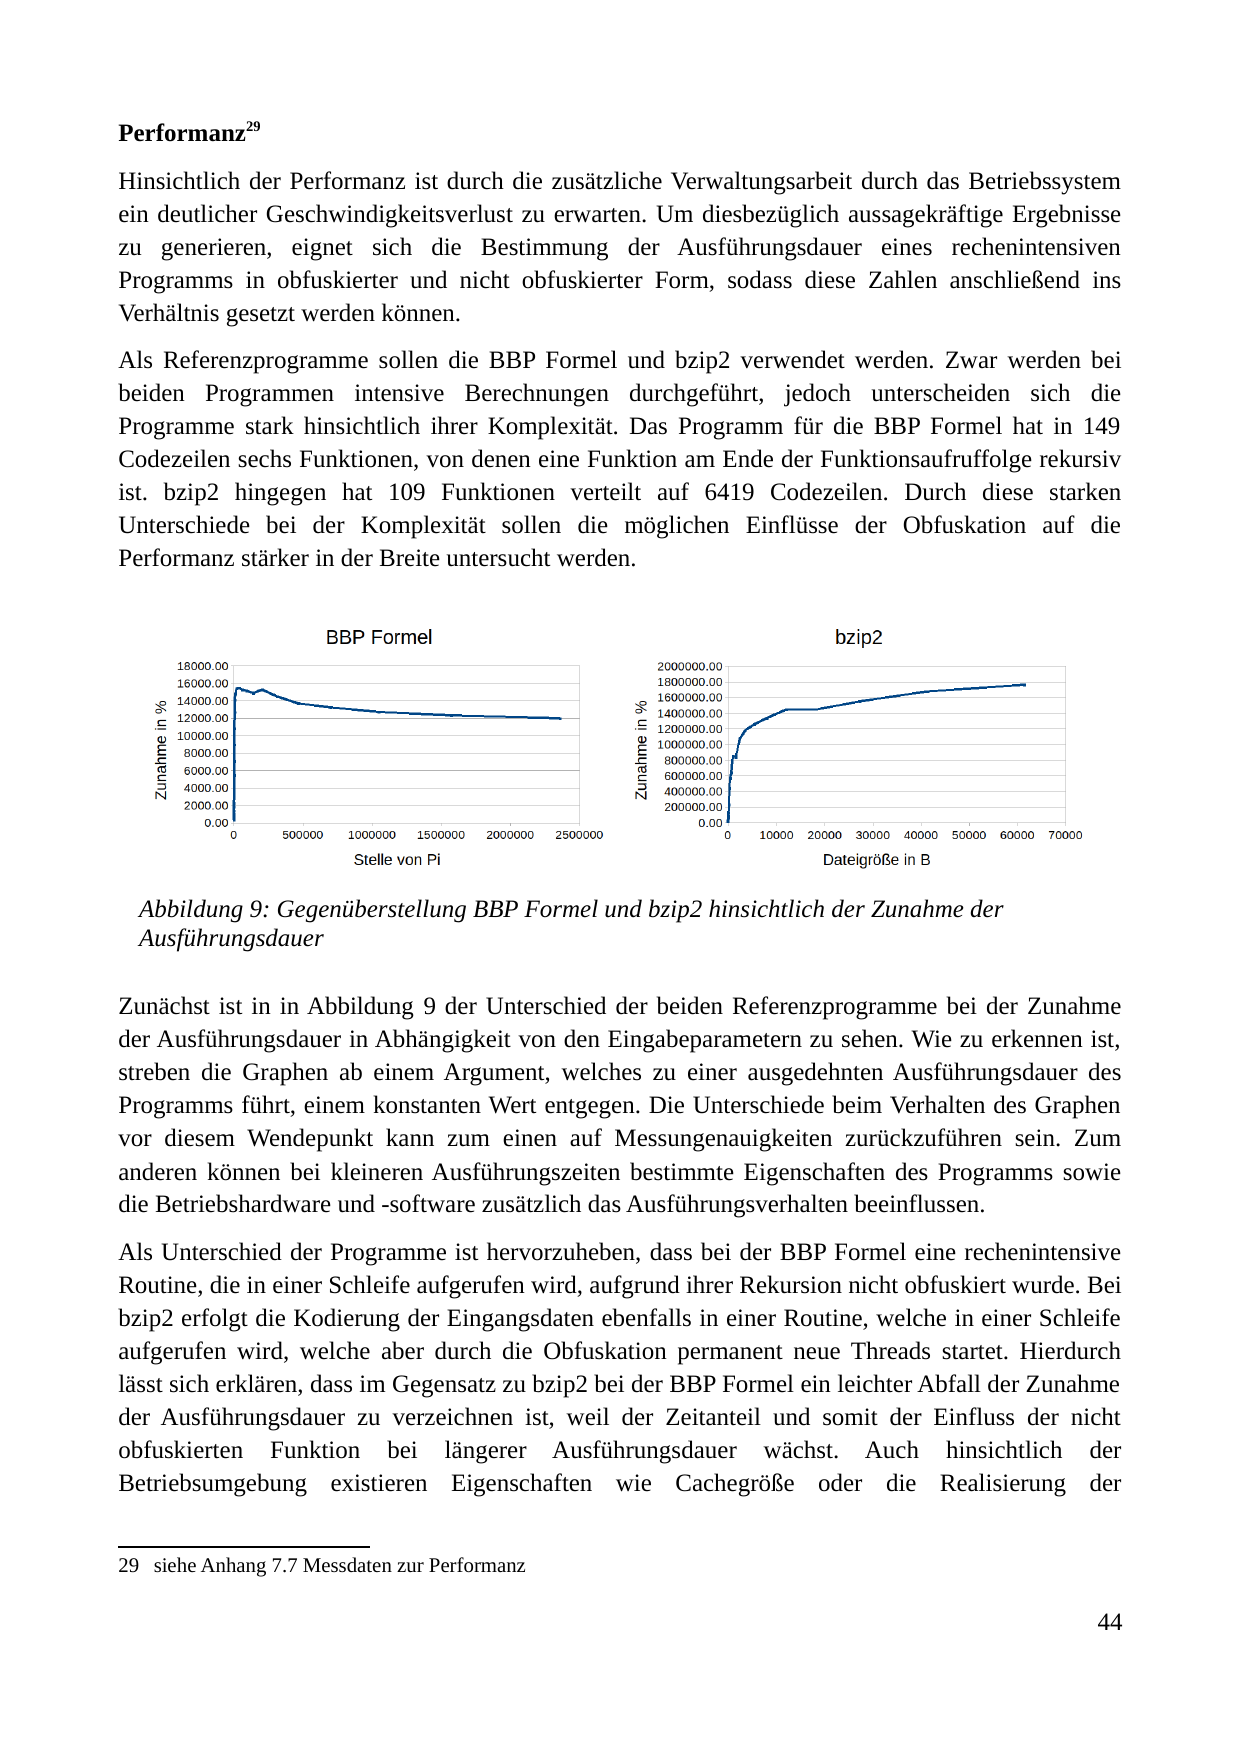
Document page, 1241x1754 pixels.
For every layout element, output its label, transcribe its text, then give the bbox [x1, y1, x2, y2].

text Hinsichtlich der Performanz ist durch die zusätzliche Verwaltungsarbeit durch das Betriebssystem ein deutlicher Geschwindigkeitsverlust zu erwarten. Um diesbezüglich aussagekräftige Ergebnisse zu generieren, eignet sich die Bestimmung der Ausführungsdauer eines rechenintensiven Programms in obfuskierter und nicht obfuskierter Form, sodass diese Zahlen anschließend ins Verhältnis gesetzt werden können. [118, 166, 1122, 327]
text Performanz [118, 118, 1122, 147]
text Als Referenzprogramme sollen die BBP Formel und bzip2 verwendet werden. Zwar werden bei beiden Programmen intensive Berechnungen durchgeführt, jedoch unterscheiden sich die Programme stark hinsichtlich ihrer Komplexität. Das Programm für die BBP Formel hat in 149 Codezeilen sechs Funktionen, von denen eine Funktion am Ende der Funktionsaufruffolge rekursiv ist. bzip2 hingegen hat 109 Funktionen verteilt auf 6419 Codezeilen. Durch diese starken Unterschiede bei der Komplexität sollen die möglichen Einflüsse der Obfuskation auf die Performanz stärker in der Breite untersucht werden. [118, 345, 1122, 572]
text Abbildung 9: Gegenüberstellung BBP Formel und bzip2 hinsichtlich der Zunahme der Ausführungsdauer [139, 894, 1111, 952]
text Zunächst ist in in Abbildung 9 der Unterschied der beiden Referenzprogramme bei der Zunahme der Ausführungsdauer in Abhängigkeit von den Eingabeparametern zu sehen. Wie zu erkennen ist, streben die Graphen ab einem Argument, welches zu einer ausgedehnten Ausführungsdauer des Programms führt, einem konstanten Wert entgegen. Die Unterschiede beim Verhalten des Graphen vor diesem Wendepunkt kann zum einen auf Messungenauigkeiten zurückzuführen sein. Zum anderen können bei kleineren Ausführungszeiten bestimmte Eigenschaften des Programms sowie die Betriebshardware und -software zusätzlich das Ausführungsverhalten beeinflussen. [118, 991, 1122, 1218]
picture [138, 611, 1099, 882]
text siehe Anhang 7.7 Messdaten zur Performanz [118, 1553, 1122, 1577]
text Als Unterschied der Programme ist hervorzuheben, dass bei der BBP Formel eine rechenintensive Routine, die in einer Schleife aufgerufen wird, aufgrund ihrer Rekursion nicht obfuskiert wurde. Bei bzip2 erfolgt die Kodierung der Eingangsdaten ebenfalls in einer Routine, welche in einer Schleife aufgerufen wird, welche aber durch die Obfuskation permanent neue Threads startet. Hierdurch lässt sich erklären, dass im Gegensatz zu bzip2 bei der BBP Formel ein leichter Abfall der Zunahme der Ausführungsdauer zu verzeichnen ist, weil der Zeitanteil und somit der Einfluss der nicht obfuskierten Funktion bei längerer Ausführungsdauer wächst. Auch hinsichtlich der Betriebsumgebung existieren Eigenschaften wie Cachegröße oder die Realisierung der [118, 1237, 1122, 1497]
